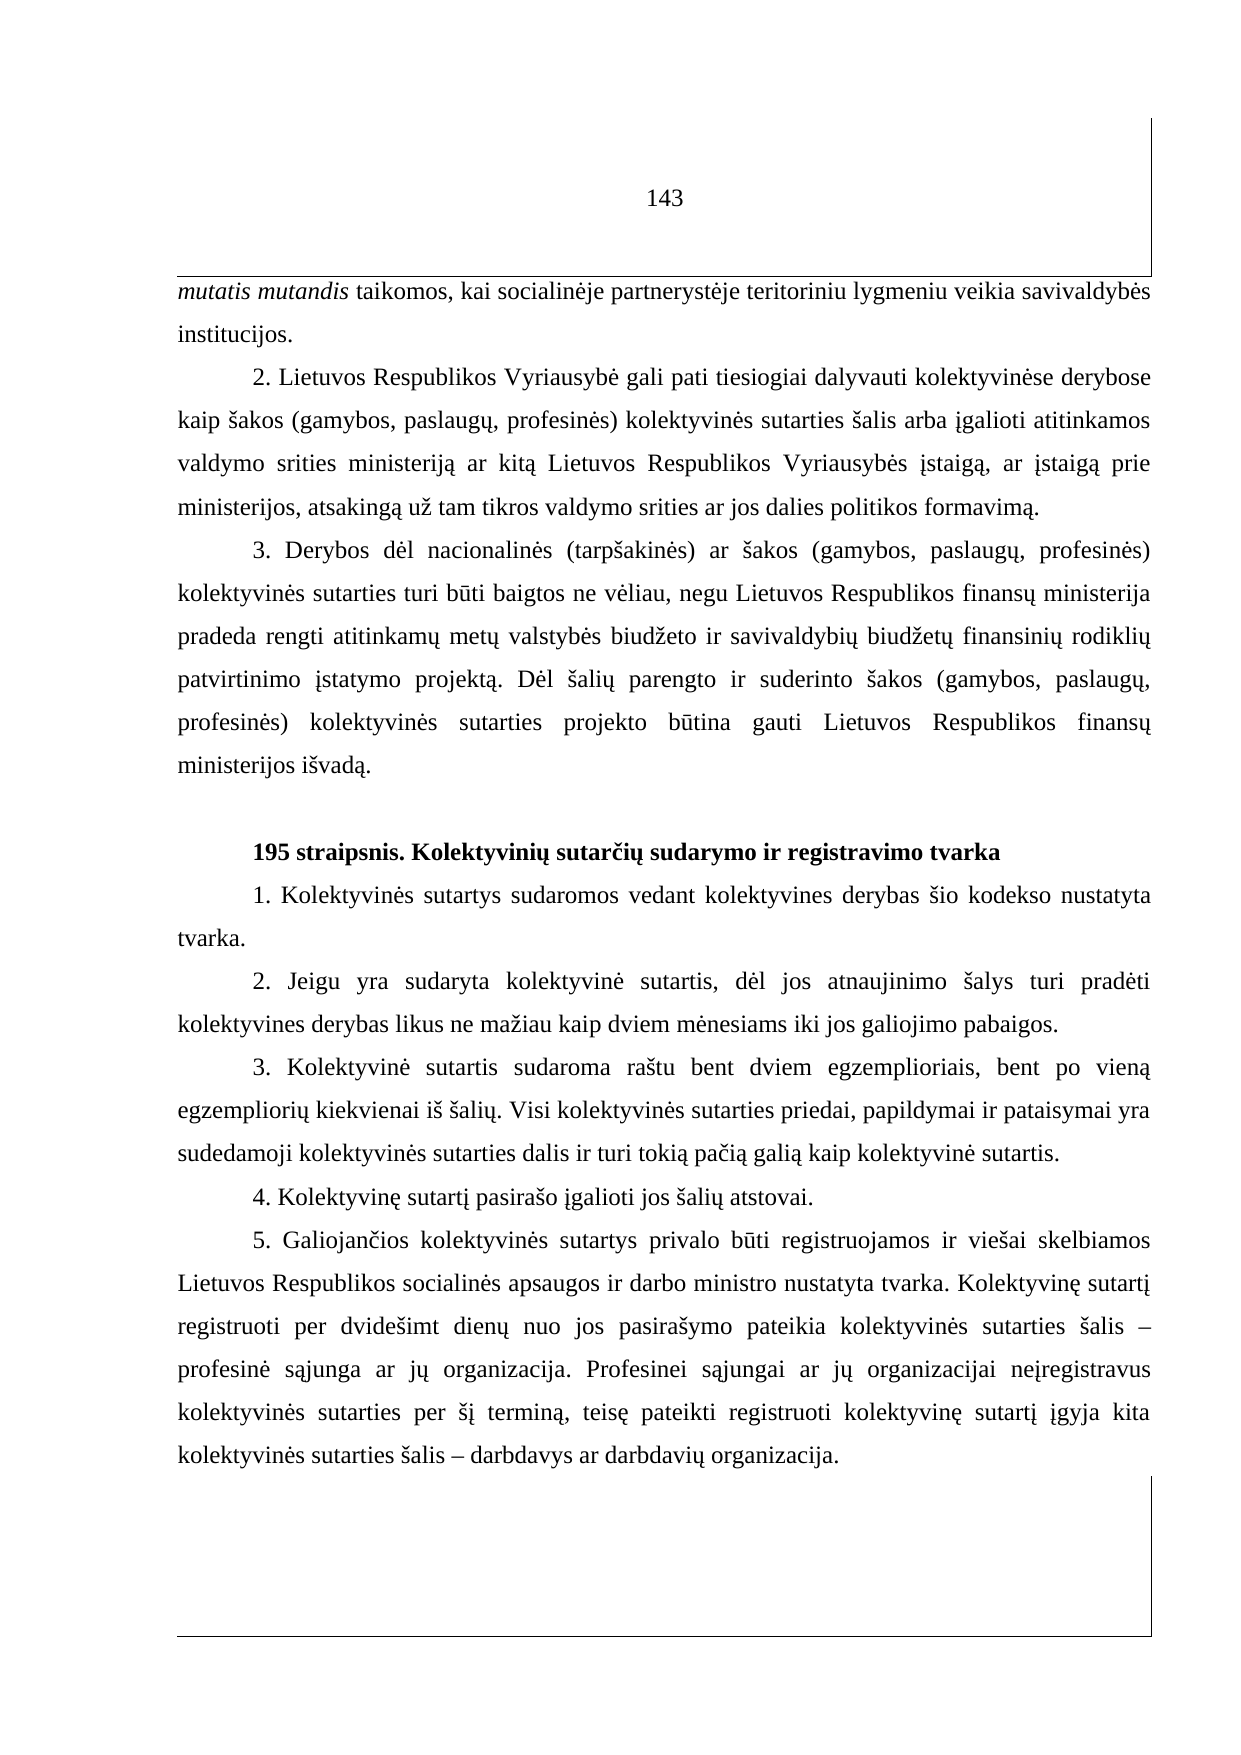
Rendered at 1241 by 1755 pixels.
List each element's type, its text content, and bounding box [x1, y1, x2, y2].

text 1. Kolektyvinės sutartys sudaromos vedant kolektyvines derybas šio kodekso nustatyta tvarka. [177, 880, 1152, 952]
text 3. Derybos dėl nacionalinės (tarpšakinės) ar šakos (gamybos, paslaugų, profesinės) kolektyvinės sutarties turi būti baigtos ne vėliau, negu Lietuvos Respublikos finansų ministerija pradeda rengti atitinkamų metų valstybės biudžeto ir savivaldybių biudžetų finansinių rodiklių patvirtinimo įstatymo projektą. Dėl šalių parengto ir suderinto šakos (gamybos, paslaugų, profesinės) kolektyvinės sutarties projekto būtina gauti Lietuvos Respublikos finansų ministerijos išvadą. [177, 535, 1152, 779]
text 3. Kolektyvinė sutartis sudaroma raštu bent dviem egzemplioriais, bent po vieną egzempliorių kiekvienai iš šalių. Visi kolektyvinės sutarties priedai, papildymai ir pataisymai yra sudedamoji kolektyvinės sutarties dalis ir turi tokią pačią galią kaip kolektyvinė sutartis. [177, 1052, 1152, 1167]
text 2. Lietuvos Respublikos Vyriausybė gali pati tiesiogiai dalyvauti kolektyvinėse derybose kaip šakos (gamybos, paslaugų, profesinės) kolektyvinės sutarties šalis arba įgalioti atitinkamos valdymo srities ministeriją ar kitą Lietuvos Respublikos Vyriausybės įstaigą, ar įstaigą prie ministerijos, atsakingą už tam tikros valdymo srities ar jos dalies politikos formavimą. [177, 362, 1152, 520]
text 2. Jeigu yra sudaryta kolektyvinė sutartis, dėl jos atnaujinimo šalys turi pradėti kolektyvines derybas likus ne mažiau kaip dviem mėnesiams iki jos galiojimo pabaigos. [177, 966, 1152, 1038]
text 5. Galiojančios kolektyvinės sutartys privalo būti registruojamos ir viešai skelbiamos Lietuvos Respublikos socialinės apsaugos ir darbo ministro nustatyta tvarka. Kolektyvinę sutartį registruoti per dvidešimt dienų nuo jos pasirašymo pateikia kolektyvinės sutarties šalis – profesinė sąjunga ar jų organizacija. Profesinei sąjungai ar jų organizacijai neįregistravus kolektyvinės sutarties per šį terminą, teisę pateikti registruoti kolektyvinę sutartį įgyja kita kolektyvinės sutarties šalis – darbdavys ar darbdavių organizacija. [177, 1225, 1152, 1469]
text 4. Kolektyvinę sutartį pasirašo įgalioti jos šalių atstovai. [177, 1182, 1152, 1210]
subtitle 195 straipsnis. Kolektyvinių sutarčių sudarymo ir registravimo tvarka [177, 837, 1152, 865]
text mutatis mutandis taikomos, kai socialinėje partnerystėje teritoriniu lygmeniu veikia savivaldybės institucijos. [177, 276, 1152, 348]
